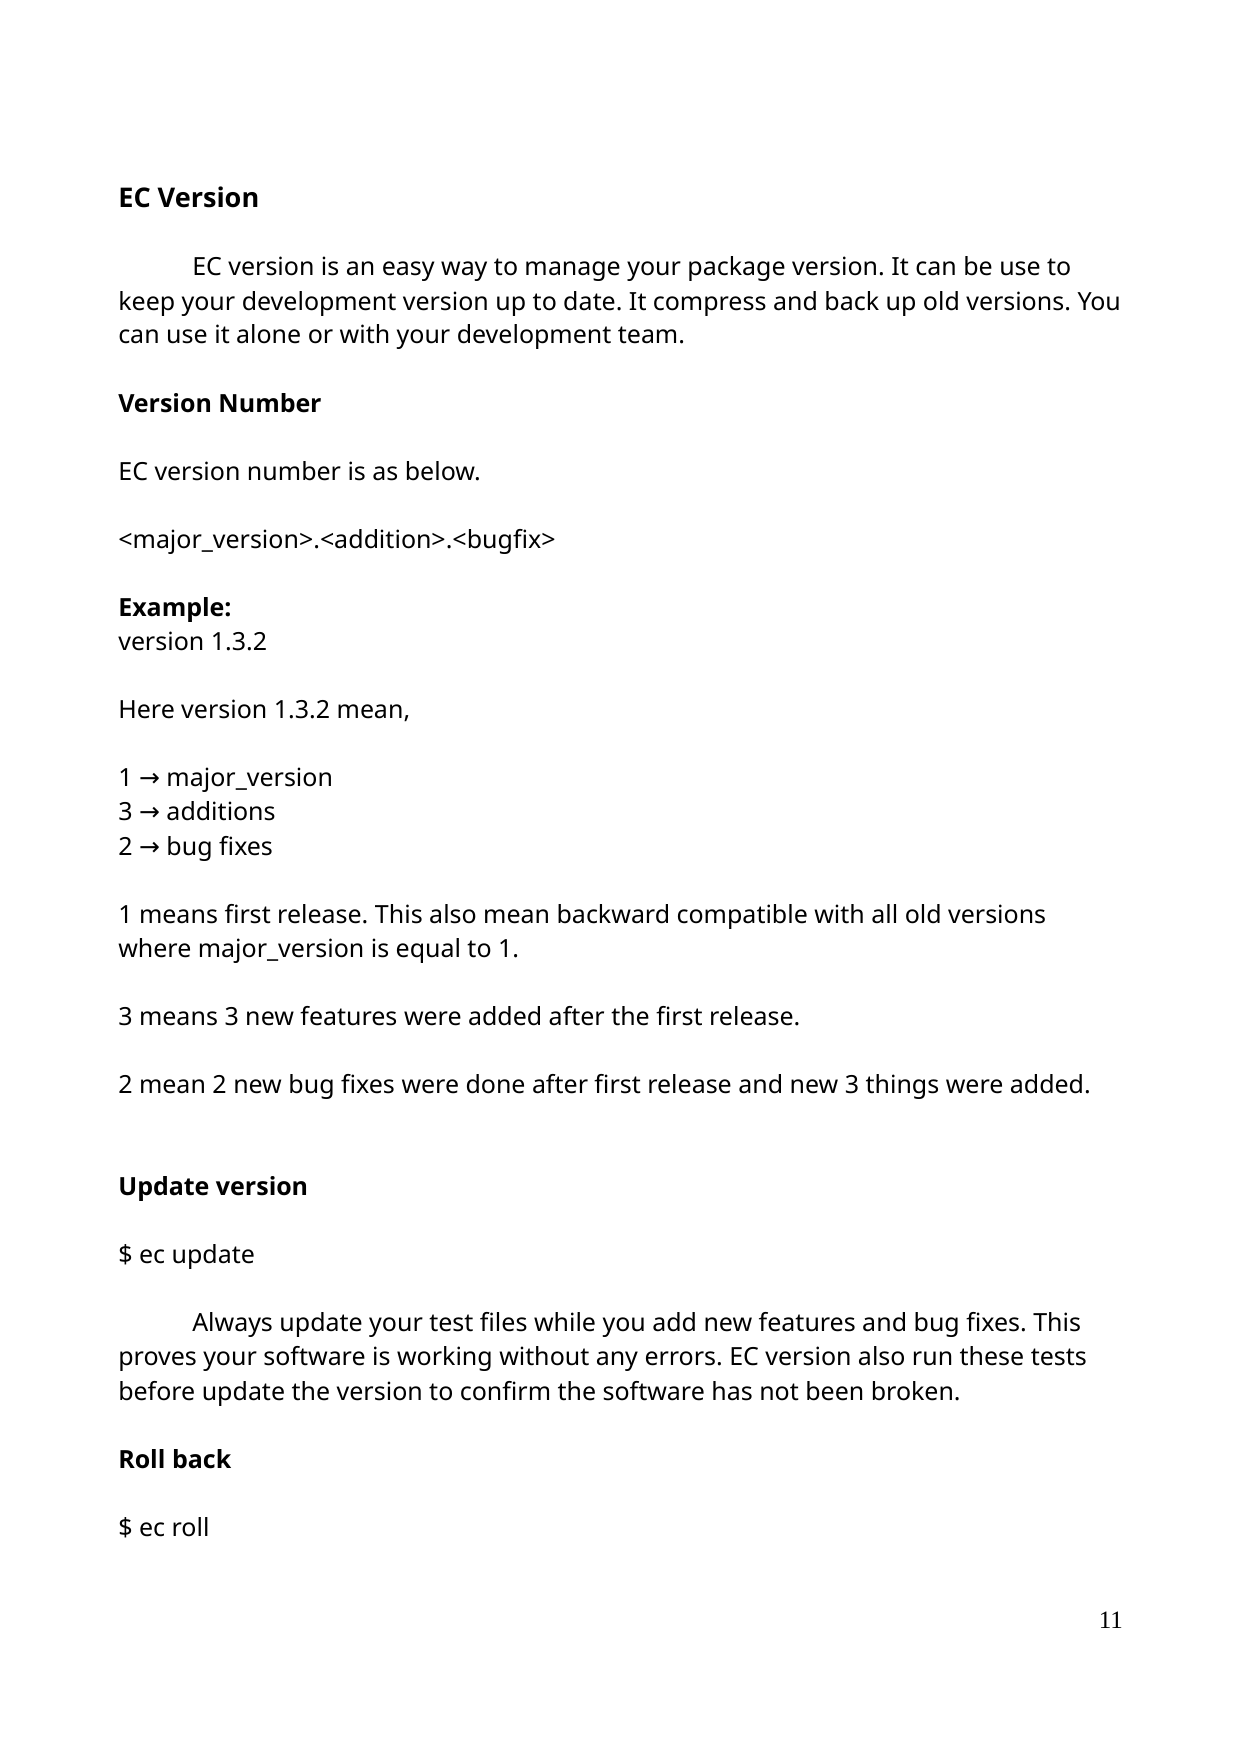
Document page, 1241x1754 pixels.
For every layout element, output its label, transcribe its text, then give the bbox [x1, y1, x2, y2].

text Version Number [118, 385, 1122, 419]
text <major_version>.<addition>.<bugfix> [118, 522, 1122, 556]
text Update version [118, 1169, 1122, 1203]
text 3 → additions [118, 794, 1122, 828]
text EC version number is as below. [118, 453, 1122, 487]
text 1 means first release. This also mean backward compatible with all old versions where major_version is equal to 1. [118, 896, 1122, 964]
text Always update your test files while you add new features and bug fixes. This proves your software is working without any errors. EC version also run these tests before update the version to confirm the software has not been broken. [118, 1305, 1122, 1407]
text $ ec update [118, 1237, 1122, 1271]
text 3 means 3 new features were added after the first release. [118, 998, 1122, 1032]
text $ ec roll [118, 1509, 1122, 1543]
text EC version is an easy way to manage your package version. It can be use to keep your development version up to date. It compress and back up old versions. You can use it alone or with your development team. [118, 249, 1122, 351]
text Roll back [118, 1441, 1122, 1475]
text Here version 1.3.2 mean, [118, 692, 1122, 726]
text version 1.3.2 [118, 624, 1122, 658]
text 1 → major_version [118, 760, 1122, 794]
text Example: [118, 590, 1122, 624]
text 2 → bug fixes [118, 828, 1122, 862]
text EC Version [118, 178, 1122, 215]
text 2 mean 2 new bug fixes were done after first release and new 3 things were added. [118, 1067, 1122, 1101]
